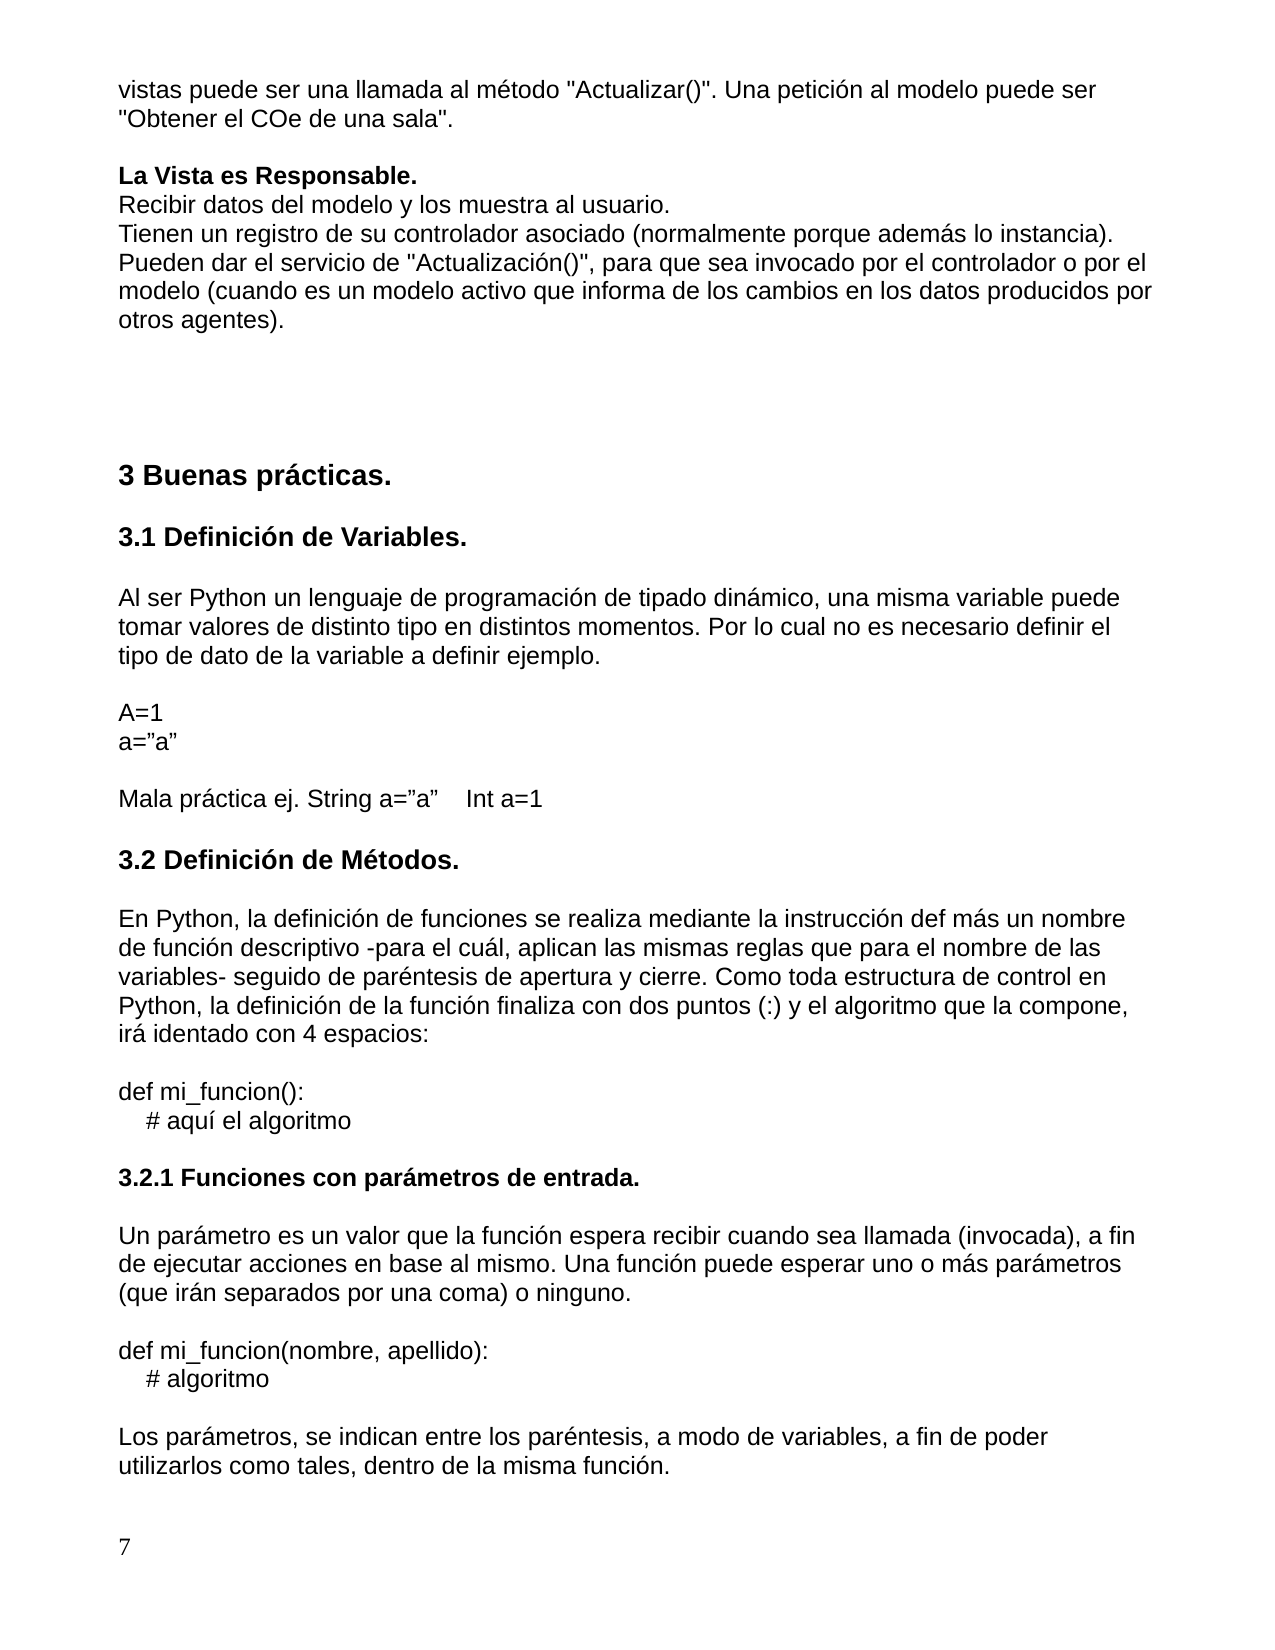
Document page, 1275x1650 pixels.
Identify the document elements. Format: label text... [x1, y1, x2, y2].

text vistas puede ser una llamada al método "Actualizar()". Una petición al modelo puede ser "Obtener el COe de una sala". [118, 75, 1157, 132]
text En Python, la definición de funciones se realiza mediante la instrucción def más un nombre de función descriptivo -para el cuál, aplican las mismas reglas que para el nombre de las variables- seguido de paréntesis de apertura y cierre. Como toda estructura de control en Python, la definición de la función finaliza con dos puntos (:) y el algoritmo que la compone, irá identado con 4 espacios: [118, 904, 1157, 1048]
text Un parámetro es un valor que la función espera recibir cuando sea llamada (invocada), a fin de ejecutar acciones en base al mismo. Una función puede esperar uno o más parámetros (que irán separados por una coma) o ninguno. [118, 1221, 1157, 1307]
text 3.1 Definición de Variables. [118, 521, 1157, 552]
text Recibir datos del modelo y los muestra al usuario. [118, 190, 1157, 219]
text # algoritmo [118, 1364, 1157, 1393]
text 3.2 Definición de Métodos. [118, 844, 1157, 876]
text Al ser Python un lenguaje de programación de tipado dinámico, una misma variable puede tomar valores de distinto tipo en distintos momentos. Por lo cual no es necesario definir el tipo de dato de la variable a definir ejemplo. [118, 583, 1157, 669]
text 3 Buenas prácticas. [118, 458, 1157, 492]
text def mi_funcion(): [118, 1077, 1157, 1106]
text Los parámetros, se indican entre los paréntesis, a modo de variables, a fin de poder utilizarlos como tales, dentro de la misma función. [118, 1422, 1157, 1479]
text Pueden dar el servicio de "Actualización()", para que sea invocado por el controlador o por el modelo (cuando es un modelo activo que informa de los cambios en los datos producidos por otros agentes). [118, 247, 1157, 334]
text a=”a” [118, 727, 1157, 756]
text # aquí el algoritmo [118, 1106, 1157, 1134]
text Tienen un registro de su controlador asociado (normalmente porque además lo instancia). [118, 219, 1157, 247]
text Mala práctica ej. String a=”a” Int a=1 [118, 784, 1157, 813]
text 3.2.1 Funciones con parámetros de entrada. [118, 1163, 1157, 1192]
text A=1 [118, 698, 1157, 727]
text def mi_funcion(nombre, apellido): [118, 1336, 1157, 1364]
text La Vista es Responsable. [118, 161, 1157, 190]
